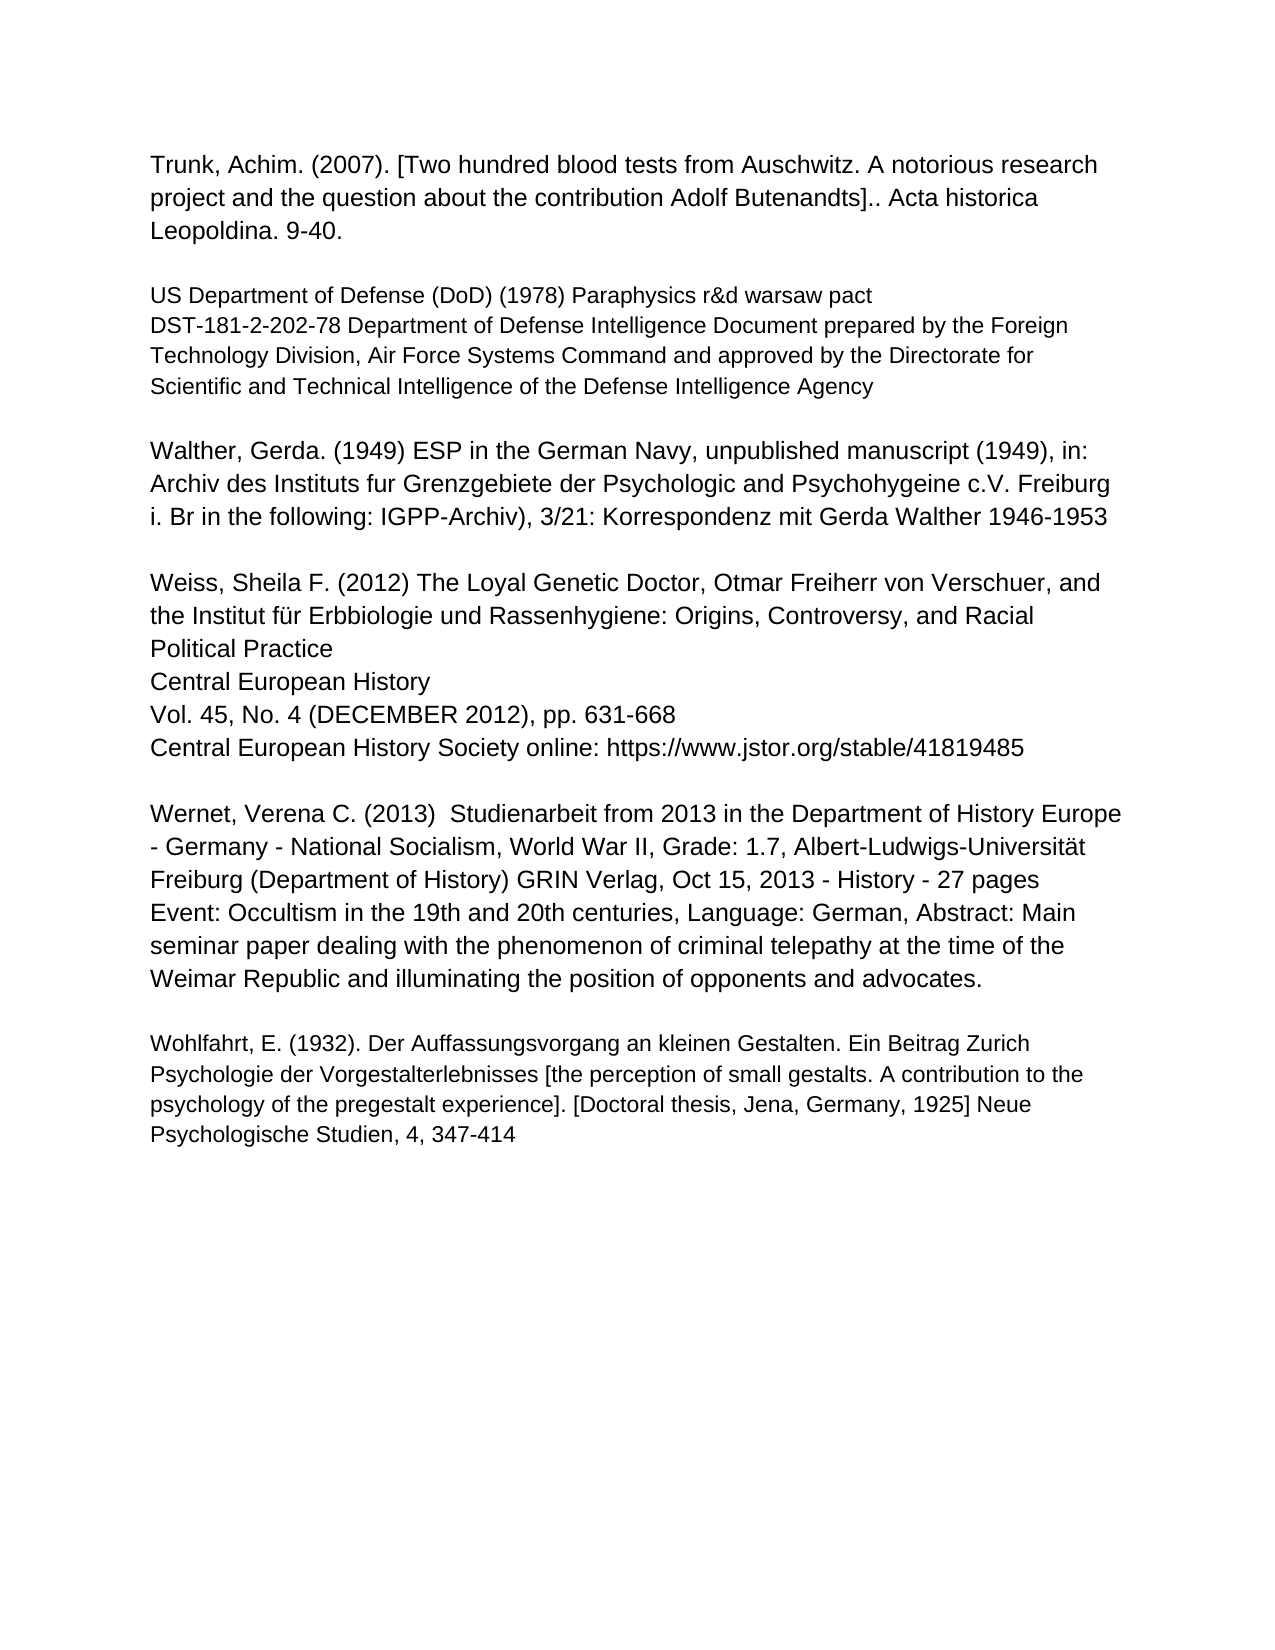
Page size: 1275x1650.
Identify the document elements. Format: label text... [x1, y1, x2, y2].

text DST-181-2-202-78 Department of Defense Intelligence Document prepared by the Foreign Technology Division, Air Force Systems Command and approved by the Directorate for Scientific and Technical Intelligence of the Defense Intelligence Agency [150, 312, 1125, 399]
text Wernet, Verena C. (2013) Studienarbeit from 2013 in the Department of History Europe - Germany - National Socialism, World War II, Grade: 1.7, Albert-Ludwigs-Universität Freiburg (Department of History) GRIN Verlag, Oct 15, 2013 - History - 27 pages Event: Occultism in the 19th and 20th centuries, Language: German, Abstract: Main seminar paper dealing with the phenomenon of criminal telepathy at the time of the Weimar Republic and illuminating the position of opponents and advocates. [150, 799, 1125, 1026]
text Walther, Gerda. (1949) ESP in the German Navy, unpublished manuscript (1949), in: Archiv des Instituts fur Grenzgebiete der Psychologic and Psychohygeine c.V. Freiburg i. Br in the following: IGPP-Archiv), 3/21: Korrespondenz mit Gerda Walther 1946-1953 [150, 436, 1125, 531]
text US Department of Defense (DoD) (1978) Paraphysics r&d warsaw pact [150, 282, 1125, 308]
text Weiss, Sheila F. (2012) The Loyal Genetic Doctor, Otmar Freiherr von Verschuer, and the Institut für Erbbiologie und Rassenhygiene: Origins, Controversy, and Racial Political Practice Central European History Vol. 45, No. 4 (DECEMBER 2012), pp. 631-668 Central European History Society online: https://www.jstor.org/stable/41819485 [150, 568, 1125, 762]
text Trunk, Achim. (2007). [Two hundred blood tests from Auschwitz. A notorious research project and the question about the contribution Adolf Butenandts].. Acta historica Leopoldina. 9-40. [150, 150, 1125, 245]
text Wohlfahrt, E. (1932). Der Auffassungsvorgang an kleinen Gestalten. Ein Beitrag Zurich Psychologie der Vorgestalterlebnisses [the perception of small gestalts. A contribution to the psychology of the pregestalt experience]. [Doctoral thesis, Jena, Germany, 1925] Neue Psychologische Studien, 4, 347-414 [150, 1030, 1125, 1177]
